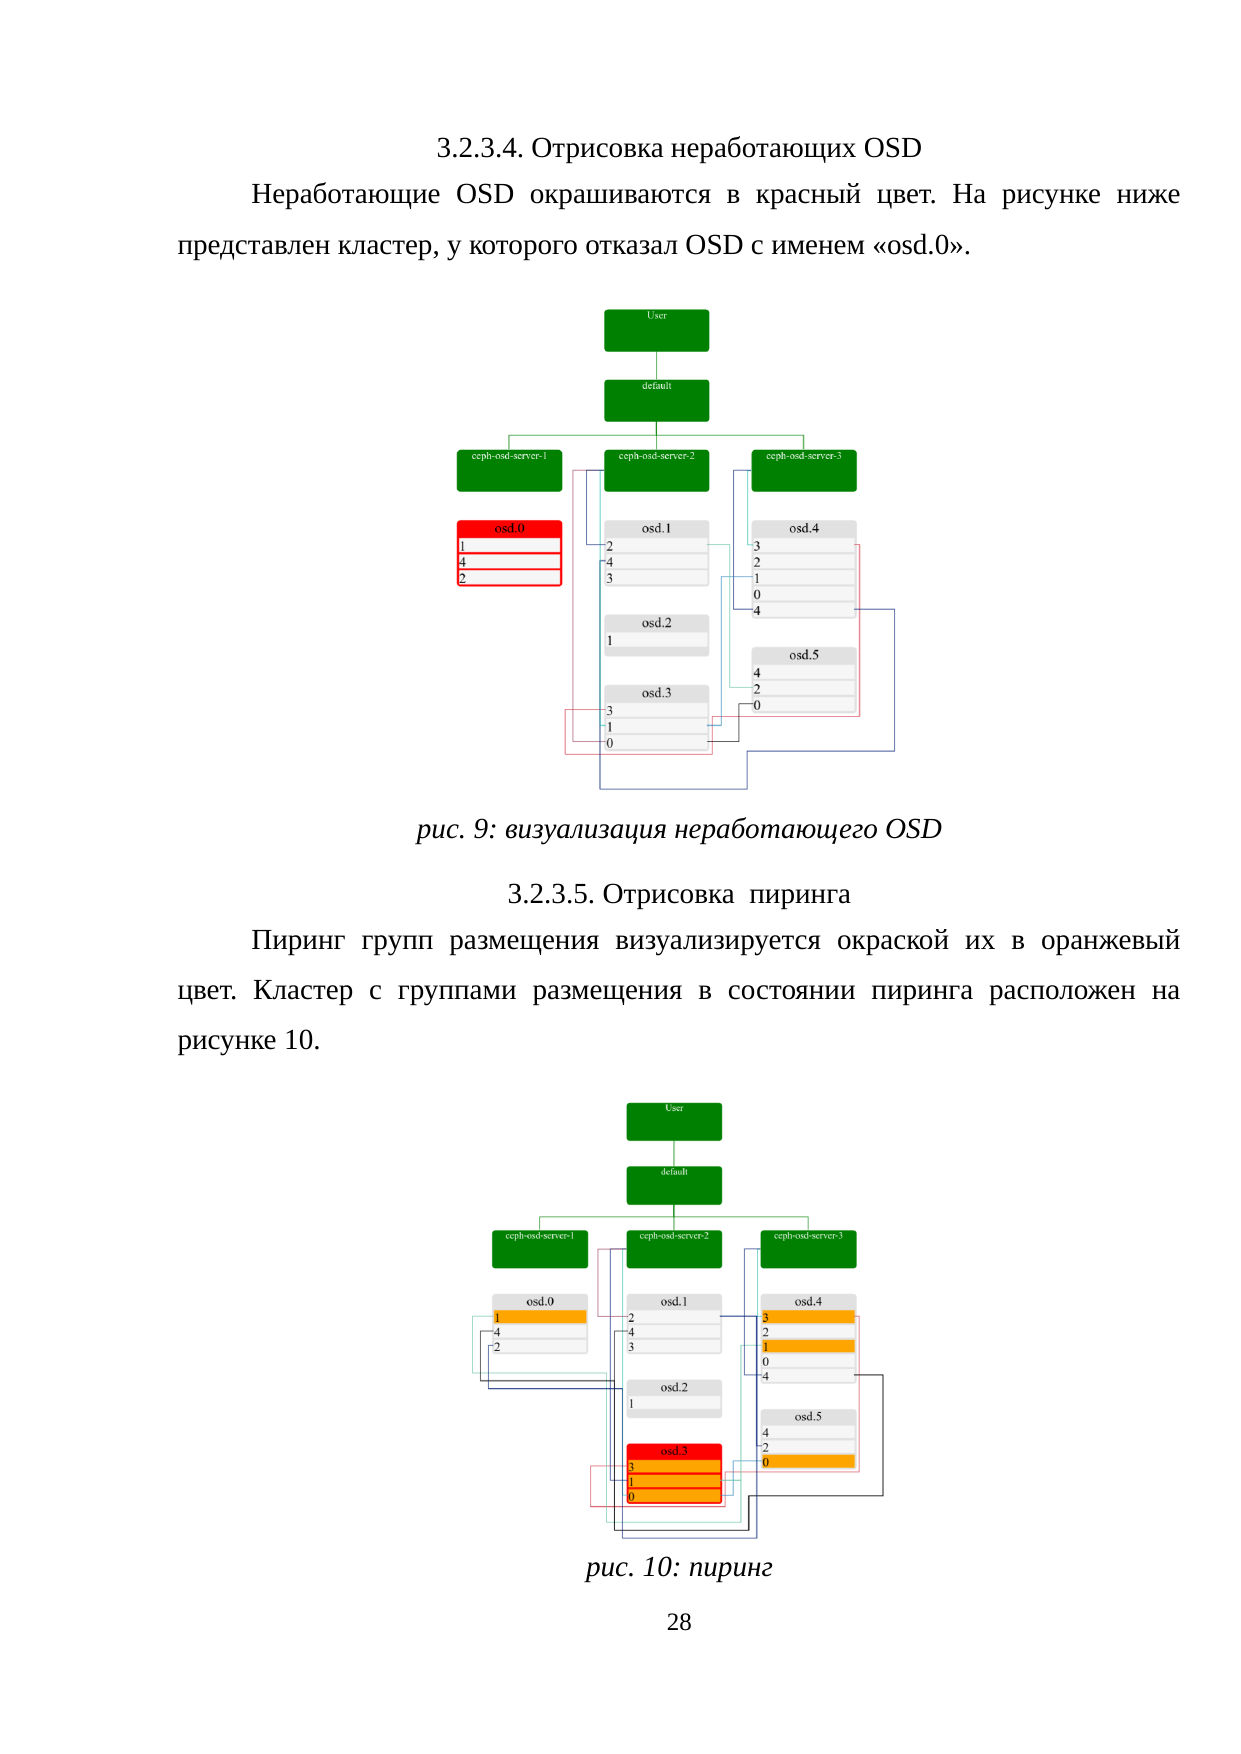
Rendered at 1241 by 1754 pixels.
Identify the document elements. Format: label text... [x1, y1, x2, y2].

subtitle Отрисовка неработающих OSD [177, 131, 1181, 164]
text рис. 10: пиринг [447, 1549, 912, 1582]
text рис. 9: визуализация неработающего OSD [403, 812, 956, 845]
picture [402, 289, 956, 812]
subtitle Отрисовка пиринга [177, 876, 1181, 909]
text Пиринг групп размещения визуализируется окраской их в оранжевый цвет. Кластер с группами размещения в состоянии пиринга расположен на рисунке 10. [177, 922, 1181, 1056]
text Неработающие OSD окрашиваются в красный цвет. На рисунке ниже представлен кластер, у которого отказал OSD с именем «osd.0». [177, 177, 1181, 261]
picture [446, 1085, 912, 1549]
